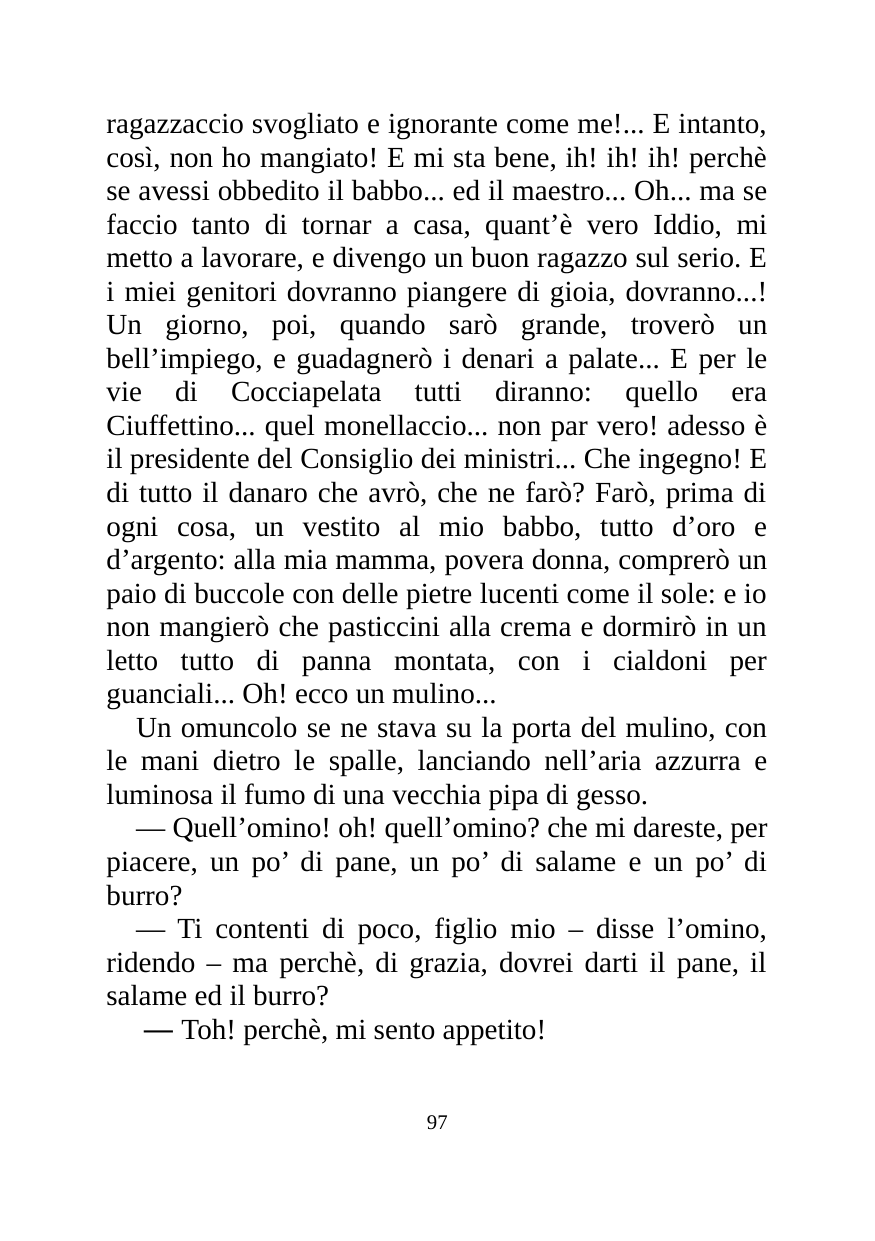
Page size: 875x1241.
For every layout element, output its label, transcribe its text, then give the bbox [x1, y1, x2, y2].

list Toh! perchè, mi sento appetito! [144, 1012, 768, 1046]
text — Ti contenti di poco, figlio mio – disse l’omino, ridendo – ma perchè, di grazia, dovrei darti il pane, il salame ed il burro? [106, 911, 768, 1012]
text — Quell’omino! oh! quell’omino? che mi dareste, per piacere, un po’ di pane, un po’ di salame e un po’ di burro? [106, 811, 768, 911]
text Un omuncolo se ne stava su la porta del mulino, con le mani dietro le spalle, lanciando nell’aria azzurra e luminosa il fumo di una vecchia pipa di gesso. [106, 710, 768, 811]
text ragazzaccio svogliato e ignorante come me!... E intanto, così, non ho mangiato! E mi sta bene, ih! ih! ih! perchè se avessi obbedito il babbo... ed il maestro... Oh... ma se faccio tanto di tornar a casa, quant’è vero Iddio, mi metto a lavorare, e divengo un buon ragazzo sul serio. E i miei genitori dovranno piangere di gioia, dovranno...! Un giorno, poi, quando sarò grande, troverò un bell’impiego, e guadagnerò i denari a palate... E per le vie di Cocciapelata tutti diranno: quello era Ciuffettino... quel monellaccio... non par vero! adesso è il presidente del Consiglio dei ministri... Che ingegno! E di tutto il danaro che avrò, che ne farò? Farò, prima di ogni cosa, un vestito al mio babbo, tutto d’oro e d’argento: alla mia mamma, povera donna, comprerò un paio di buccole con delle pietre lucenti come il sole: e io non mangierò che pasticcini alla crema e dormirò in un letto tutto di panna montata, con i cialdoni per guanciali... Oh! ecco un mulino... [106, 106, 768, 710]
